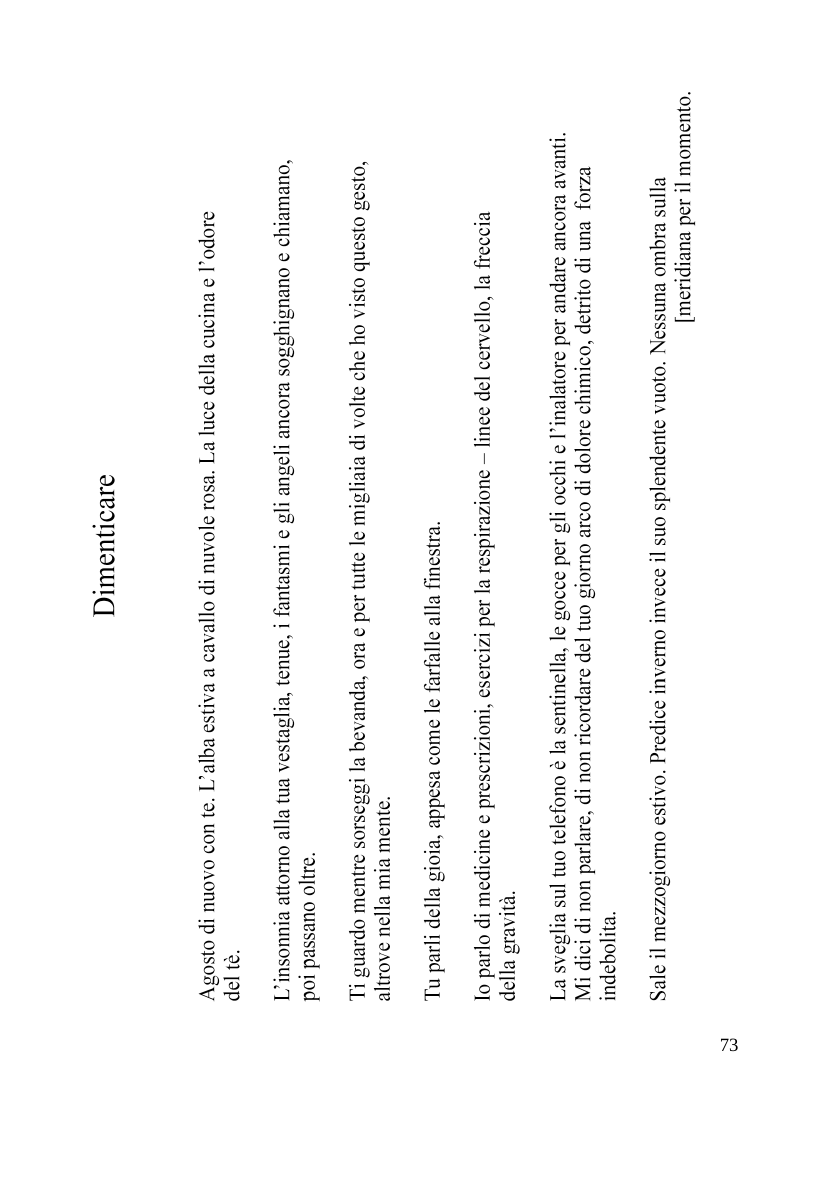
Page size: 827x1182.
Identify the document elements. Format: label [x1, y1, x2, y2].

picture [88, 30, 739, 1006]
